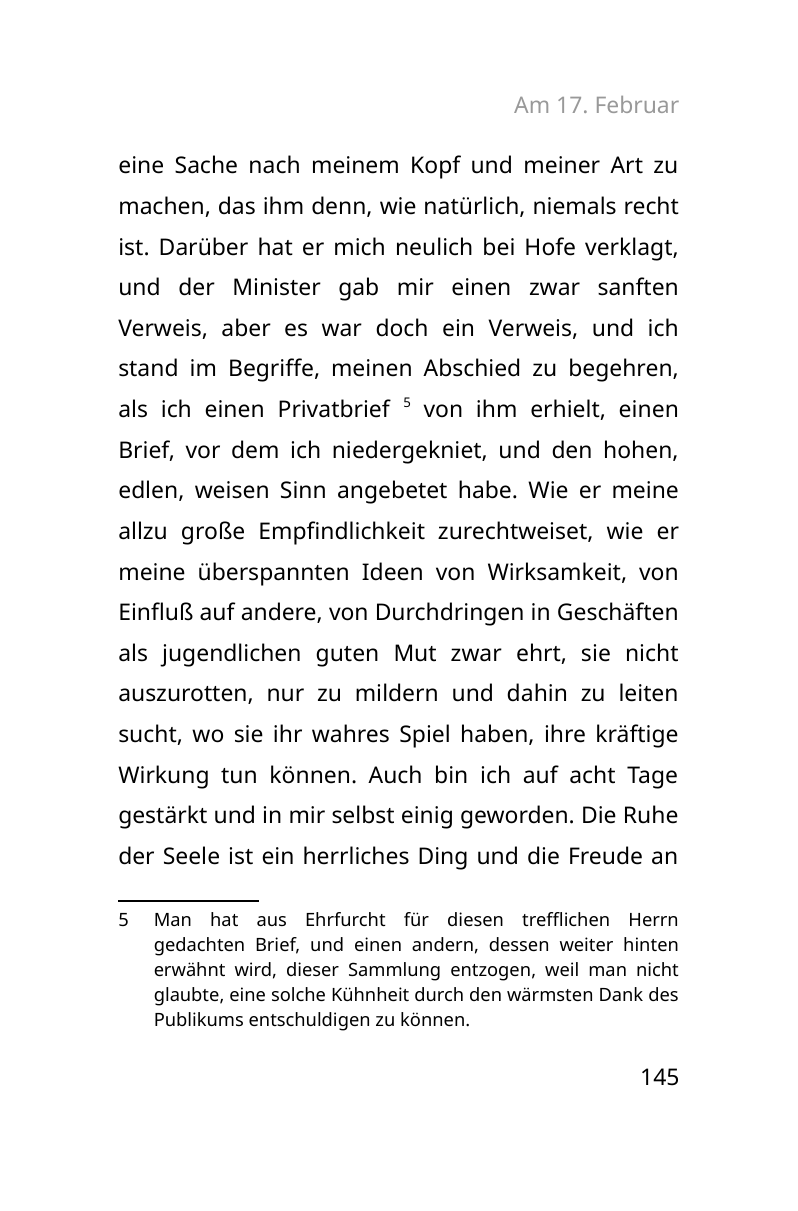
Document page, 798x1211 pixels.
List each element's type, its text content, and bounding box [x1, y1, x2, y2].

text Man hat aus Ehrfurcht für diesen trefflichen Herrn gedachten Brief, und einen andern, dessen weiter hinten erwähnt wird, dieser Sammlung entzogen, weil man nicht glaubte, eine solche Kühnheit durch den wärmsten Dank des Publikums entschuldigen zu können. [118, 907, 679, 1032]
text eine Sache nach meinem Kopf und meiner Art zu machen, das ihm denn, wie natürlich, niemals recht ist. Darüber hat er mich neulich bei Hofe verklagt, und der Minister gab mir einen zwar sanften Verweis, aber es war doch ein Verweis, und ich stand im Begriffe, meinen Abschied zu begehren, als ich einen Privatbrief von ihm erhielt, einen Brief, vor dem ich niedergekniet, und den hohen, edlen, weisen Sinn angebetet habe. Wie er meine allzu große Empfindlichkeit zurechtweiset, wie er meine überspannten Ideen von Wirksamkeit, von Einfluß auf andere, von Durchdringen in Geschäften als jugendlichen guten Mut zwar ehrt, sie nicht auszurotten, nur zu mildern und dahin zu leiten sucht, wo sie ihr wahres Spiel haben, ihre kräftige Wirkung tun können. Auch bin ich auf acht Tage gestärkt und in mir selbst einig geworden. Die Ruhe der Seele ist ein herrliches Ding und die Freude an [118, 149, 679, 871]
